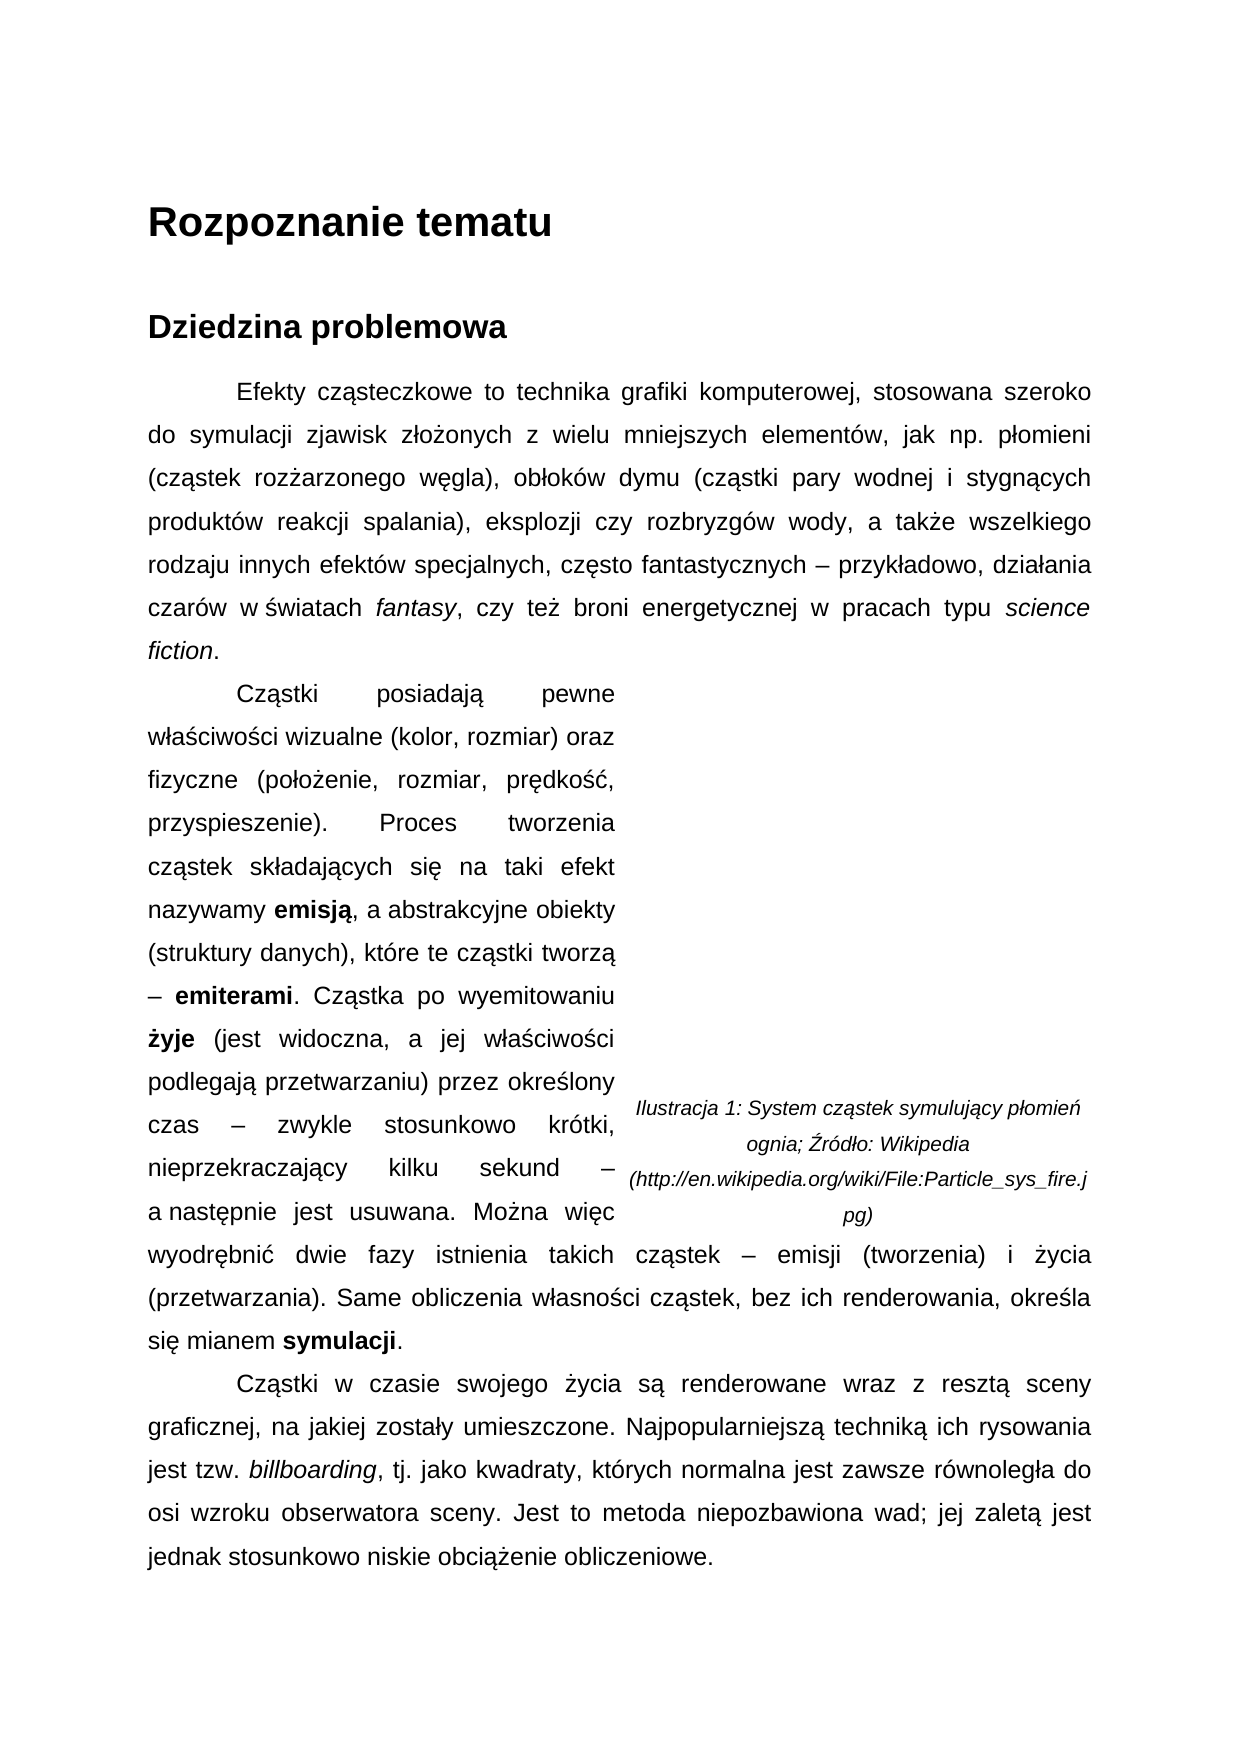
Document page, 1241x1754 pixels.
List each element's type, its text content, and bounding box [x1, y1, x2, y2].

subtitle Rozpoznanie tematu [148, 198, 1092, 246]
text Cząstki posiadają pewne właściwości wizualne (kolor, rozmiar) oraz fizyczne (położenie, rozmiar, prędkość, przyspieszenie). Proces tworzenia cząstek składających się na taki efekt nazywamy emisją, a abstrakcyjne obiekty (struktury danych), które te cząstki tworzą – emiterami. Cząstka po wyemitowaniu żyje (jest widoczna, a jej właściwości podlegają przetwarzaniu) przez określony czas – zwykle stosunkowo krótki, nieprzekraczający kilku sekund – a następnie jest usuwana. Można więc wyodrębnić dwie fazy istnienia takich cząstek – emisji (tworzenia) i życia (przetwarzania). Same obliczenia własności cząstek, bez ich renderowania, określa się mianem symulacji. [148, 679, 1092, 1355]
text Efekty cząsteczkowe to technika grafiki komputerowej, stosowana szeroko do symulacji zjawisk złożonych z wielu mniejszych elementów, jak np. płomieni (cząstek rozżarzonego węgla), obłoków dymu (cząstki pary wodnej i stygnących produktów reakcji spalania), eksplozji czy rozbryzgów wody, a także wszelkiego rodzaju innych efektów specjalnych, często fantastycznych – przykładowo, działania czarów w światach fantasy, czy też broni energetycznej w pracach typu science fiction. [148, 377, 1092, 665]
text Ilustracja 1: System cząstek symulujący płomień ognia; Źródło: Wikipedia (http://en.wikipedia.org/wiki/File:Particle_sys_fire.jpg) [627, 679, 1091, 1227]
text Cząstki w czasie swojego życia są renderowane wraz z resztą sceny graficznej, na jakiej zostały umieszczone. Najpopularniejszą techniką ich rysowania jest tzw. billboarding, tj. jako kwadraty, których normalna jest zawsze równoległa do osi wzroku obserwatora sceny. Jest to metoda niepozbawiona wad; jej zaletą jest jednak stosunkowo niskie obciążenie obliczeniowe. [148, 1369, 1092, 1570]
subtitle Dziedzina problemowa [148, 307, 1092, 346]
